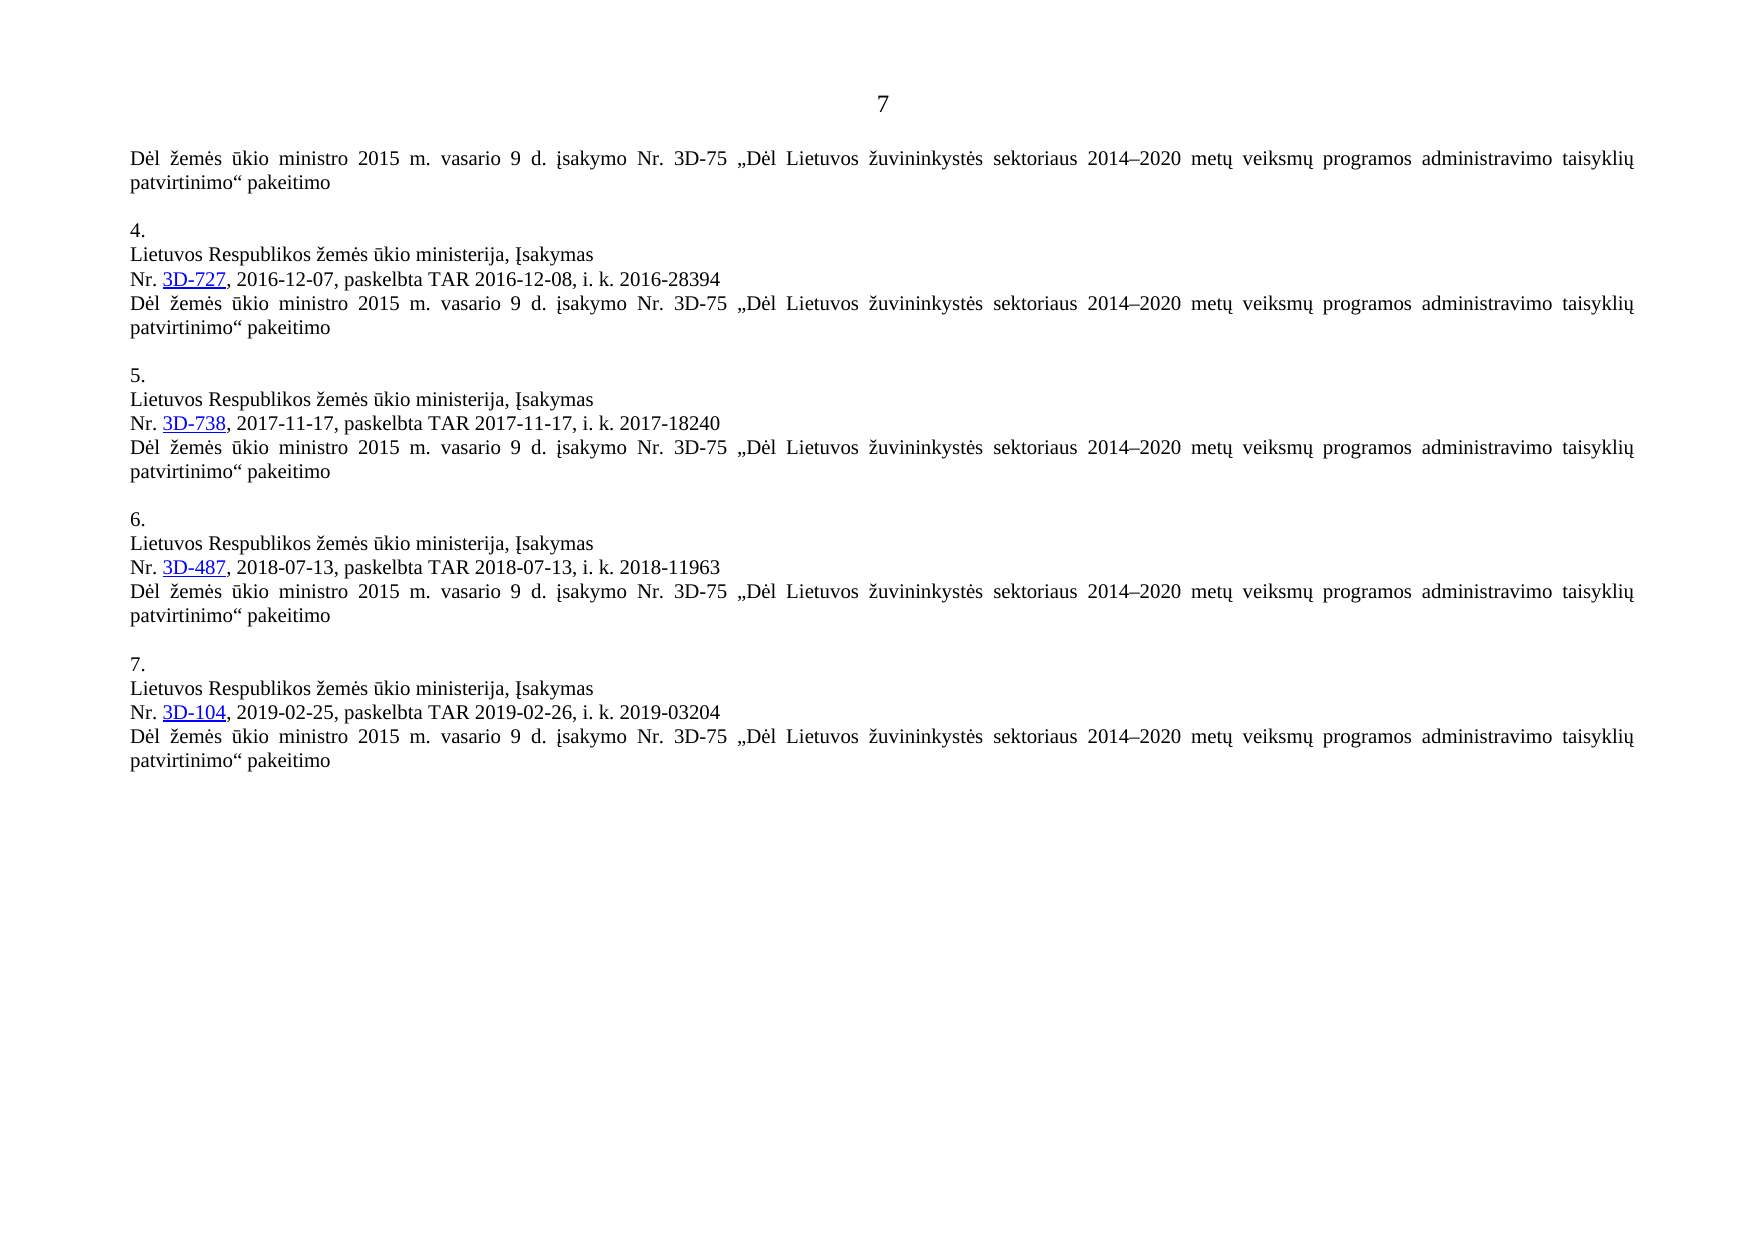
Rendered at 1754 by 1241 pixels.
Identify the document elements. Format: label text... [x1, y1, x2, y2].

text Lietuvos Respublikos žemės ūkio ministerija, Įsakymas [130, 531, 1636, 555]
text Dėl žemės ūkio ministro 2015 m. vasario 9 d. įsakymo Nr. 3D-75 „Dėl Lietuvos žuvininkystės sektoriaus 2014–2020 metų veiksmų programos administravimo taisyklių patvirtinimo“ pakeitimo [130, 724, 1636, 772]
text Nr. 3D-487, 2018-07-13, paskelbta TAR 2018-07-13, i. k. 2018-11963 [130, 555, 1636, 579]
text Dėl žemės ūkio ministro 2015 m. vasario 9 d. įsakymo Nr. 3D-75 „Dėl Lietuvos žuvininkystės sektoriaus 2014–2020 metų veiksmų programos administravimo taisyklių patvirtinimo“ pakeitimo [130, 579, 1636, 627]
text Dėl žemės ūkio ministro 2015 m. vasario 9 d. įsakymo Nr. 3D-75 „Dėl Lietuvos žuvininkystės sektoriaus 2014–2020 metų veiksmų programos administravimo taisyklių patvirtinimo“ pakeitimo [130, 291, 1636, 339]
text Nr. 3D-104, 2019-02-25, paskelbta TAR 2019-02-26, i. k. 2019-03204 [130, 699, 1636, 724]
text 5. [130, 363, 1636, 387]
text Nr. 3D-738, 2017-11-17, paskelbta TAR 2017-11-17, i. k. 2017-18240 [130, 411, 1636, 435]
text 6. [130, 507, 1636, 531]
text Lietuvos Respublikos žemės ūkio ministerija, Įsakymas [130, 242, 1636, 266]
text Lietuvos Respublikos žemės ūkio ministerija, Įsakymas [130, 387, 1636, 411]
text Dėl žemės ūkio ministro 2015 m. vasario 9 d. įsakymo Nr. 3D-75 „Dėl Lietuvos žuvininkystės sektoriaus 2014–2020 metų veiksmų programos administravimo taisyklių patvirtinimo“ pakeitimo [130, 435, 1636, 483]
text Lietuvos Respublikos žemės ūkio ministerija, Įsakymas [130, 676, 1636, 699]
text Nr. 3D-727, 2016-12-07, paskelbta TAR 2016-12-08, i. k. 2016-28394 [130, 266, 1636, 291]
text 7. [130, 651, 1636, 676]
text 4. [130, 218, 1636, 242]
text Dėl žemės ūkio ministro 2015 m. vasario 9 d. įsakymo Nr. 3D-75 „Dėl Lietuvos žuvininkystės sektoriaus 2014–2020 metų veiksmų programos administravimo taisyklių patvirtinimo“ pakeitimo [130, 146, 1636, 194]
